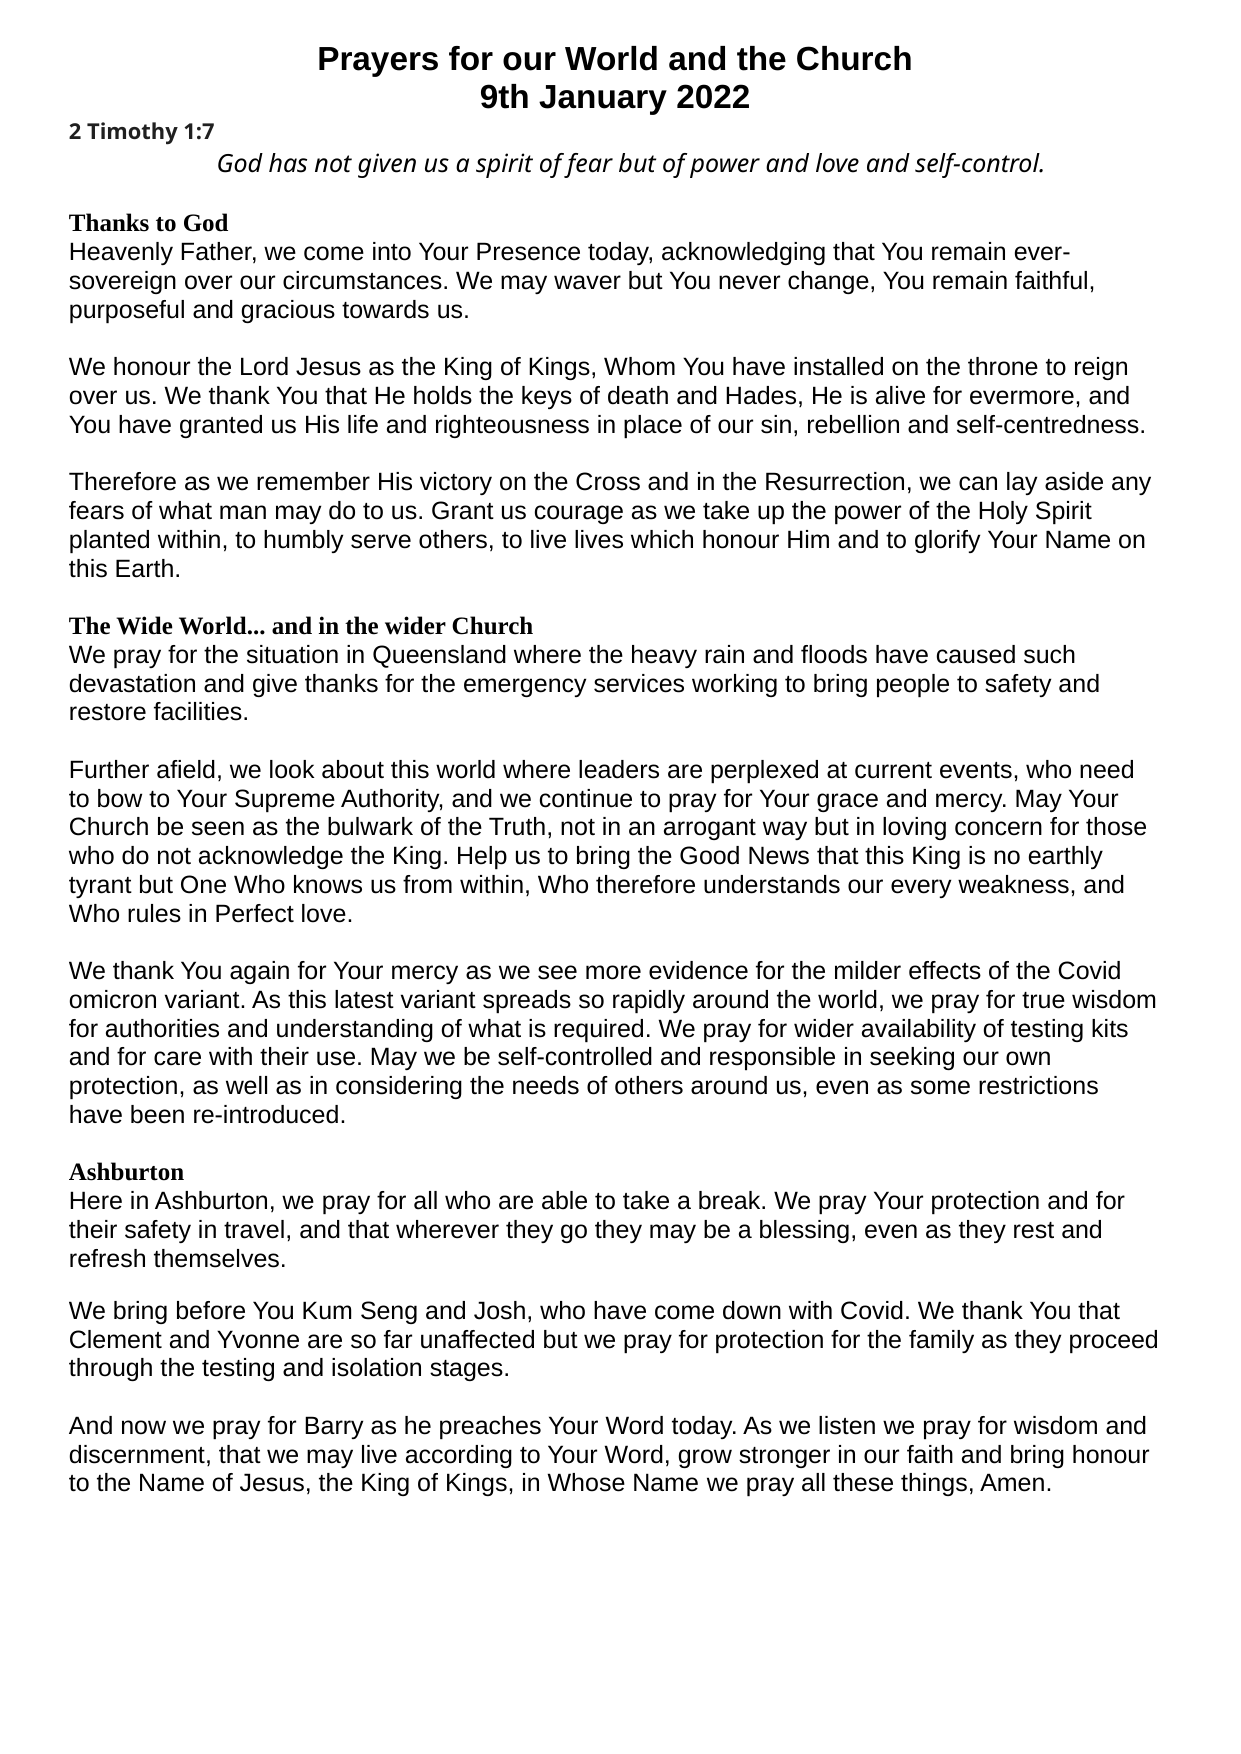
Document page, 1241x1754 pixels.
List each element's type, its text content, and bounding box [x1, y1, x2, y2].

text Ashburton [69, 1157, 1161, 1186]
text Prayers for our World and the Church [69, 39, 1161, 77]
text And now we pray for Barry as he preaches Your Word today. As we listen we pray for wisdom and discernment, that we may live according to Your Word, grow stronger in our faith and bring honour to the Name of Jesus, the King of Kings, in Whose Name we pray all these things, Amen. [69, 1411, 1161, 1497]
text Further afield, we look about this world where leaders are perplexed at current events, who need to bow to Your Supreme Authority, and we continue to pray for Your grace and mercy. May Your Church be seen as the bulwark of the Truth, not in an arrogant way but in loving concern for those who do not acknowledge the King. Help us to bring the Good News that this King is no earthly tyrant but One Who knows us from within, Who therefore understands our every weakness, and Who rules in Perfect love. [69, 755, 1161, 927]
text God has not given us a spirit of fear but of power and love and self-control. [216, 146, 1161, 180]
text 9th January 2022 [69, 77, 1161, 116]
text The Wide World... and in the wider Church [69, 611, 1161, 640]
text Thanks to God [69, 208, 1161, 237]
text We pray for the situation in Queensland where the heavy rain and floods have caused such devastation and give thanks for the emergency services working to bring people to safety and restore facilities. [69, 640, 1161, 726]
text Here in Ashburton, we pray for all who are able to take a break. We pray Your protection and for their safety in travel, and that wherever they go they may be a blessing, even as they rest and refresh themselves. [69, 1186, 1161, 1272]
text We thank You again for Your mercy as we see more evidence for the milder effects of the Covid omicron variant. As this latest variant spreads so rapidly around the world, we pray for true wisdom for authorities and understanding of what is required. We pray for wider availability of testing kits and for care with their use. May we be self-controlled and responsible in seeking our own protection, as well as in considering the needs of others around us, even as some restrictions have been re-introduced. [69, 956, 1161, 1128]
text We honour the Lord Jesus as the King of Kings, Whom You have installed on the throne to reign over us. We thank You that He holds the keys of death and Hades, He is alive for evermore, and You have granted us His life and righteousness in place of our sin, rebellion and self-centredness. [69, 352, 1161, 438]
text We bring before You Kum Seng and Josh, who have come down with Covid. We thank You that Clement and Yvonne are so far unaffected but we pray for protection for the family as they proceed through the testing and isolation stages. [69, 1296, 1161, 1382]
text Therefore as we remember His victory on the Cross and in the Resurrection, we can lay aside any fears of what man may do to us. Grant us courage as we take up the power of the Holy Spirit planted within, to humbly serve others, to live lives which honour Him and to glorify Your Name on this Earth. [69, 467, 1161, 582]
text 2 Timothy 1:7 [69, 116, 1161, 146]
text Heavenly Father, we come into Your Presence today, acknowledging that You remain ever-sovereign over our circumstances. We may waver but You never change, You remain faithful, purposeful and gracious towards us. [69, 237, 1161, 323]
